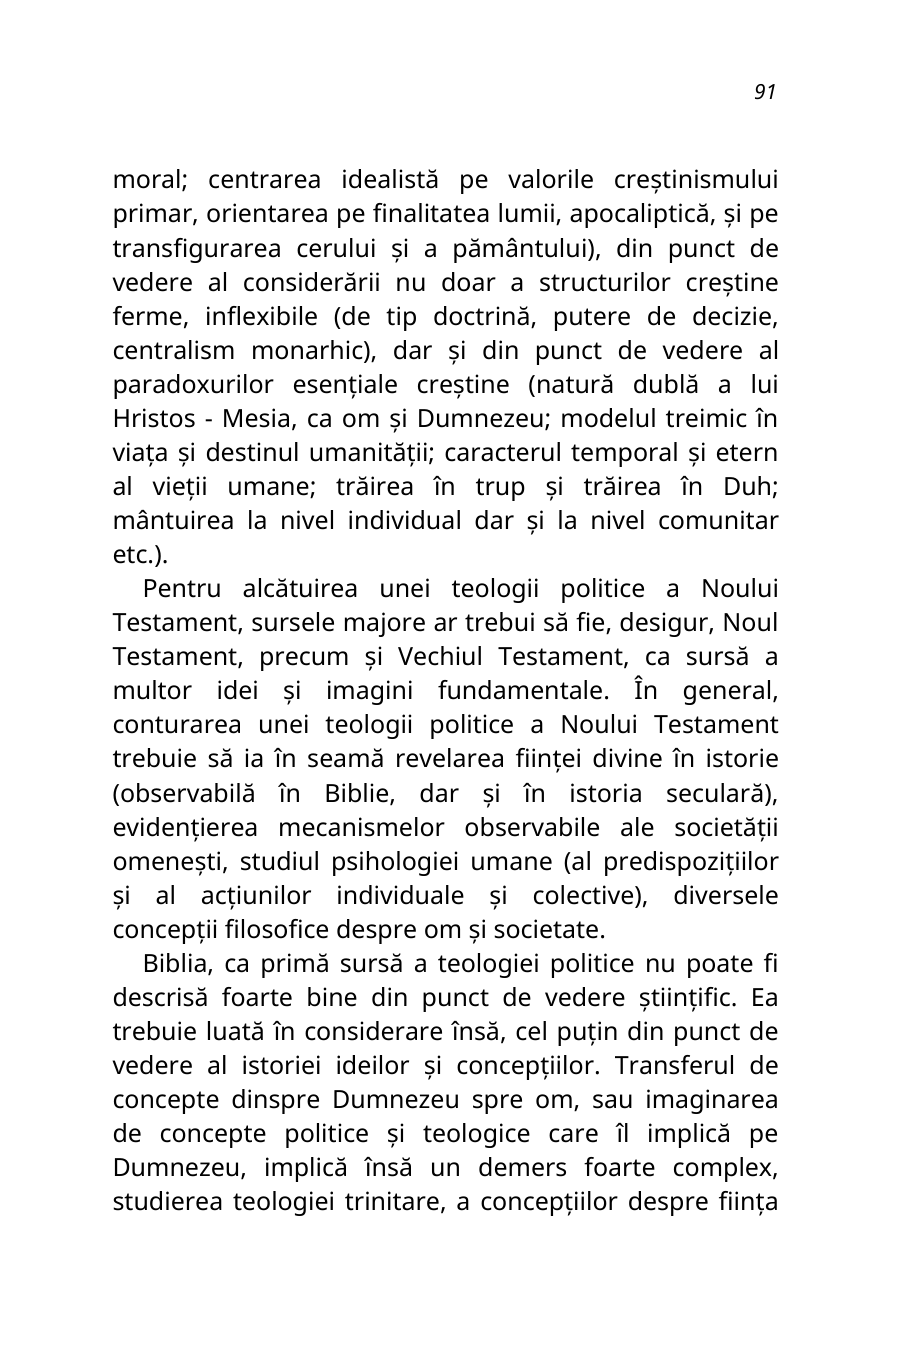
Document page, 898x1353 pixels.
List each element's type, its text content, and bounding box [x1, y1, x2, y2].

text moral; centrarea idealistă pe valorile creştinismului primar, orientarea pe finalitatea lumii, apocaliptică, şi pe transfigurarea cerului şi a pământului), din punct de vedere al considerării nu doar a structurilor creştine ferme, inflexibile (de tip doctrină, putere de decizie, centralism monarhic), dar şi din punct de vedere al paradoxurilor esenţiale creştine (natură dublă a lui Hristos - Mesia, ca om şi Dumnezeu; modelul treimic în viaţa şi destinul umanităţii; caracterul temporal şi etern al vieţii umane; trăirea în trup şi trăirea în Duh; mântuirea la nivel individual dar şi la nivel comunitar etc.). [112, 162, 779, 571]
text Pentru alcătuirea unei teologii politice a Noului Testament, sursele majore ar trebui să fie, desigur, Noul Testament, precum şi Vechiul Testament, ca sursă a multor idei şi imagini fundamentale. În general, conturarea unei teologii politice a Noului Testament trebuie să ia în seamă revelarea fiinţei divine în istorie (observabilă în Biblie, dar şi în istoria seculară), evidenţierea mecanismelor observabile ale societăţii omeneşti, studiul psihologiei umane (al predispoziţiilor şi al acţiunilor individuale şi colective), diversele concepţii filosofice despre om şi societate. [112, 571, 779, 946]
text Biblia, ca primă sursă a teologiei politice nu poate fi descrisă foarte bine din punct de vedere ştiinţific. Ea trebuie luată în considerare însă, cel puţin din punct de vedere al istoriei ideilor şi concepţiilor. Transferul de concepte dinspre Dumnezeu spre om, sau imaginarea de concepte politice şi teologice care îl implică pe Dumnezeu, implică însă un demers foarte complex, studierea teologiei trinitare, a concepţiilor despre fiinţa [112, 946, 779, 1218]
